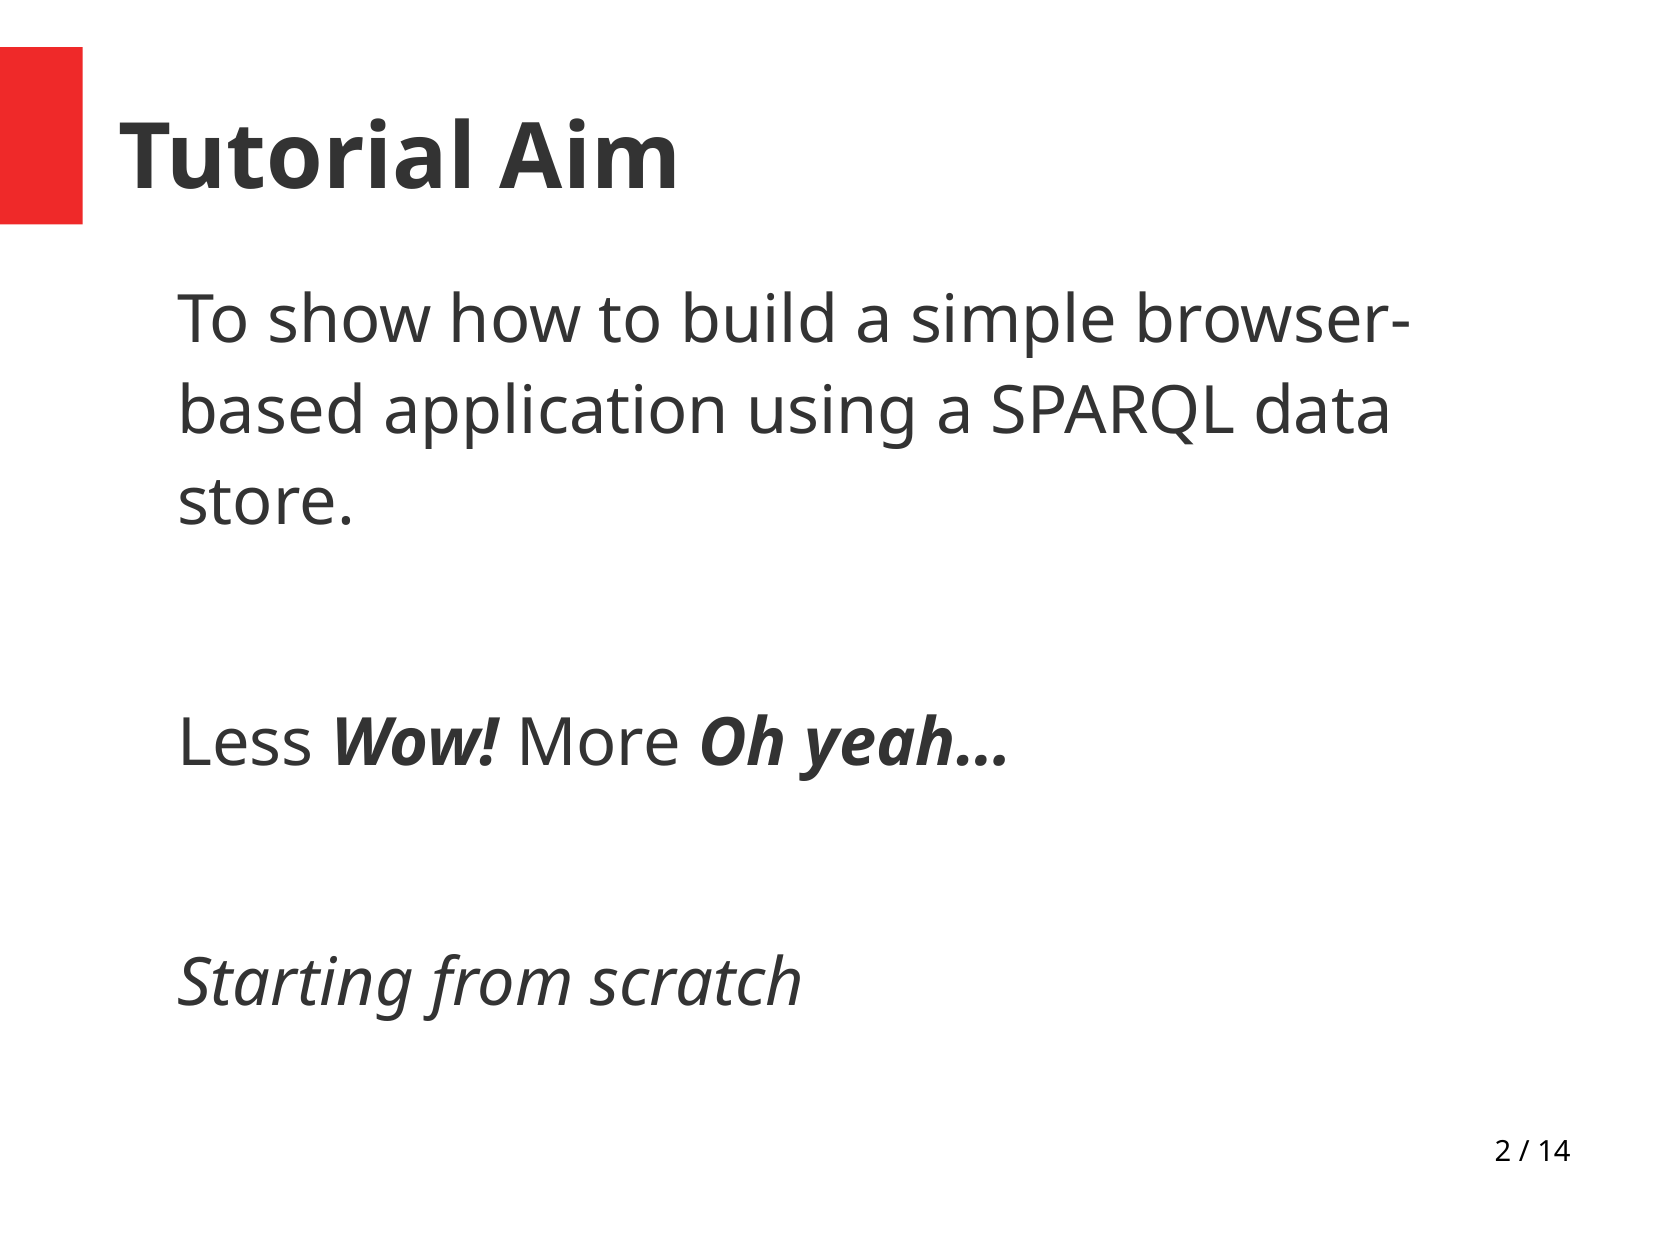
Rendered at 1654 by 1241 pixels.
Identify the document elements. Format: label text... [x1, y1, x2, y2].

list To show how to build a simple browser-based application using a SPARQL data store. Less Wow! More Oh yeah… Starting from scratch [106, 271, 1524, 991]
title Tutorial Aim [118, 49, 1571, 257]
